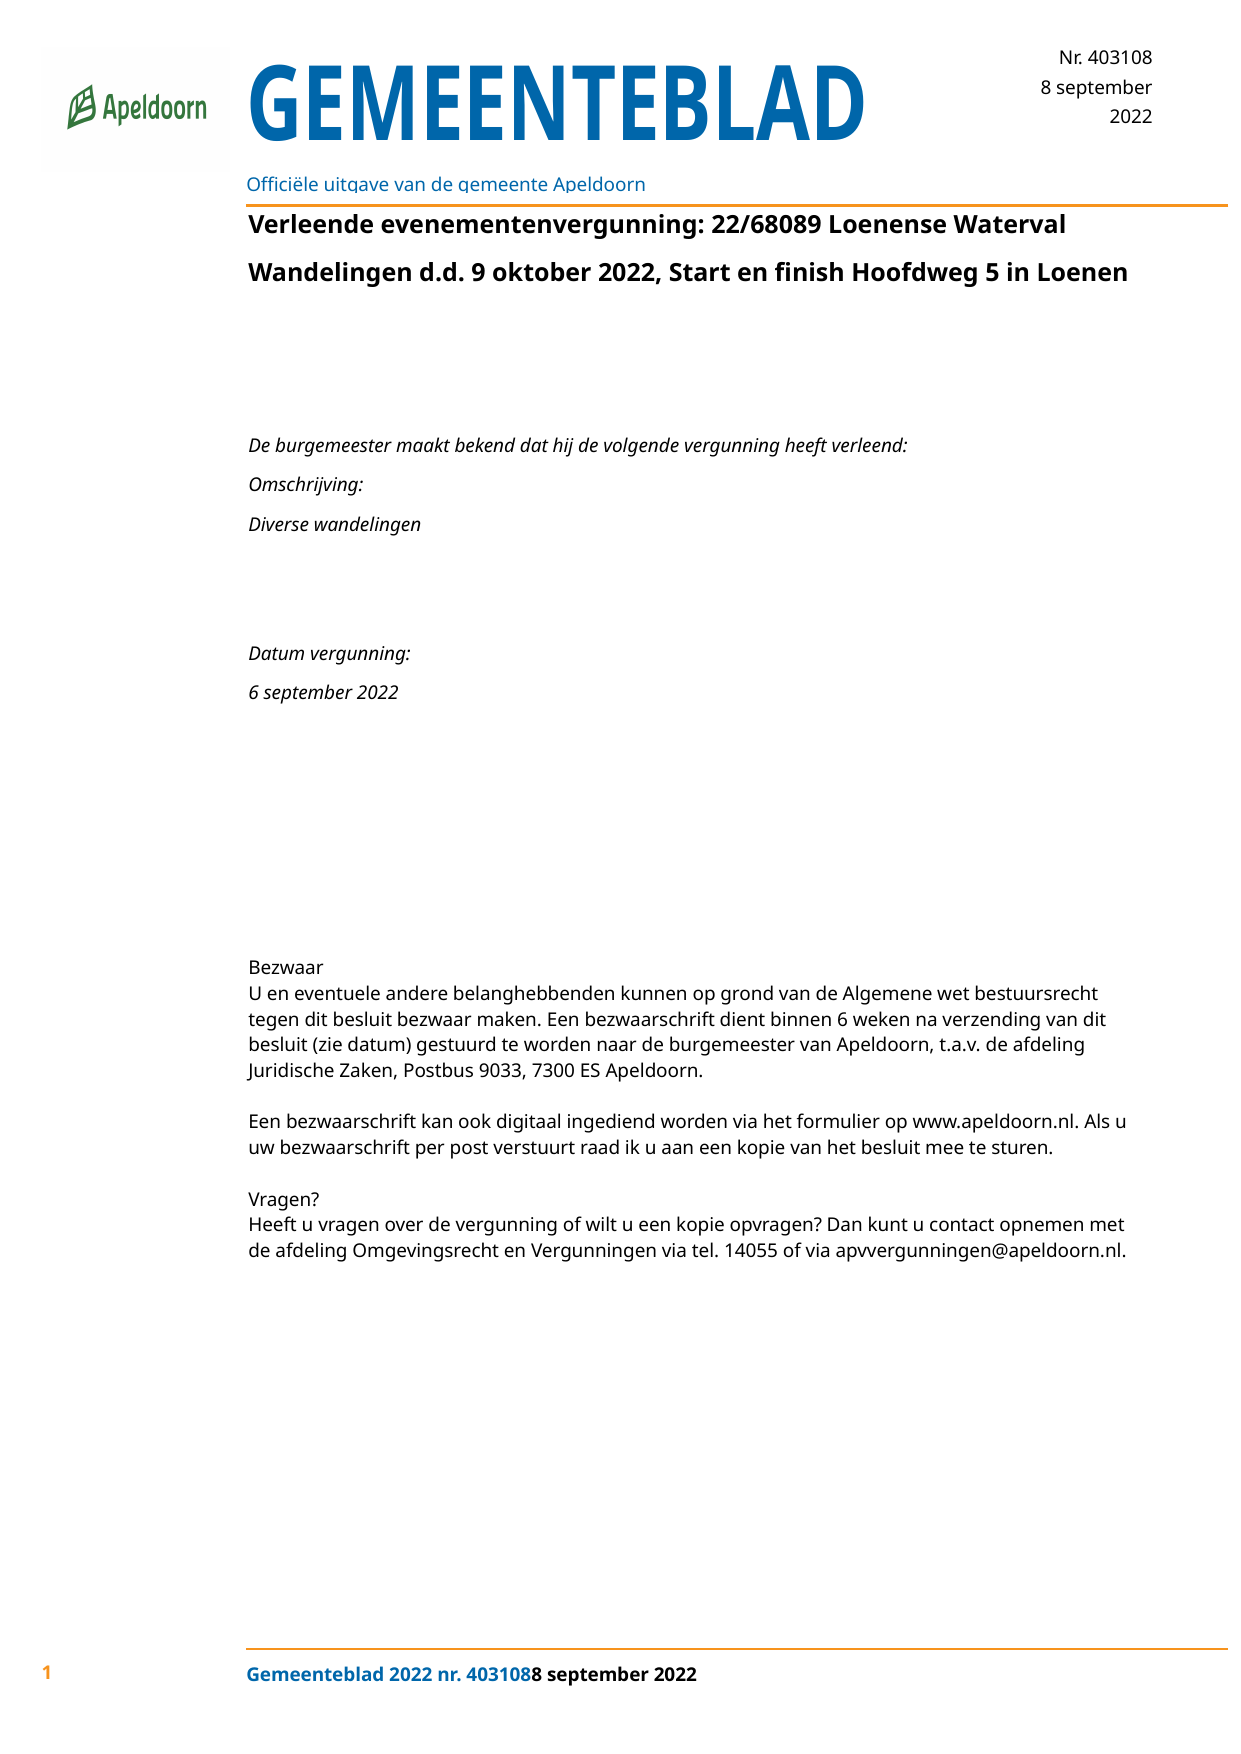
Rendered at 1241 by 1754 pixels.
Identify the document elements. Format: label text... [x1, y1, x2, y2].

text 6 september 2022 [248, 679, 1152, 705]
text De burgemeester maakt bekend dat hij de volgende vergunning heeft verleend: [248, 432, 1152, 458]
text Heeft u vragen over de vergunning of wilt u een kopie opvragen? Dan kunt u contact opnemen met de afdeling Omgevingsrecht en Vergunningen via tel. 14055 of via apvvergunningen@apeldoorn.nl. [248, 1212, 1152, 1263]
text Een bezwaarschrift kan ook digitaal ingediend worden via het formulier op www.apeldoorn.nl. Als u uw bezwaarschrift per post verstuurt raad ik u aan een kopie van het besluit mee te sturen. [248, 1109, 1152, 1160]
text Diverse wandelingen [248, 511, 1152, 537]
text Verleende evenementenvergunning: 22/68089 Loenense Waterval Wandelingen d.d. 9 oktober 2022, Start en finish Hoofdweg 5 in Loenen [248, 207, 1152, 288]
text Bezwaar [248, 954, 1152, 980]
picture [41, 47, 231, 172]
text Datum vergunning: [248, 640, 1152, 666]
text U en eventuele andere belanghebbenden kunnen op grond van de Algemene wet bestuursrecht tegen dit besluit bezwaar maken. Een bezwaarschrift dient binnen 6 weken na verzending van dit besluit (zie datum) gestuurd te worden naar de burgemeester van Apeldoorn, t.a.v. de afdeling Juridische Zaken, Postbus 9033, 7300 ES Apeldoorn. [248, 980, 1152, 1083]
text Omschrijving: [248, 472, 1152, 497]
text Vragen? [248, 1186, 1152, 1212]
